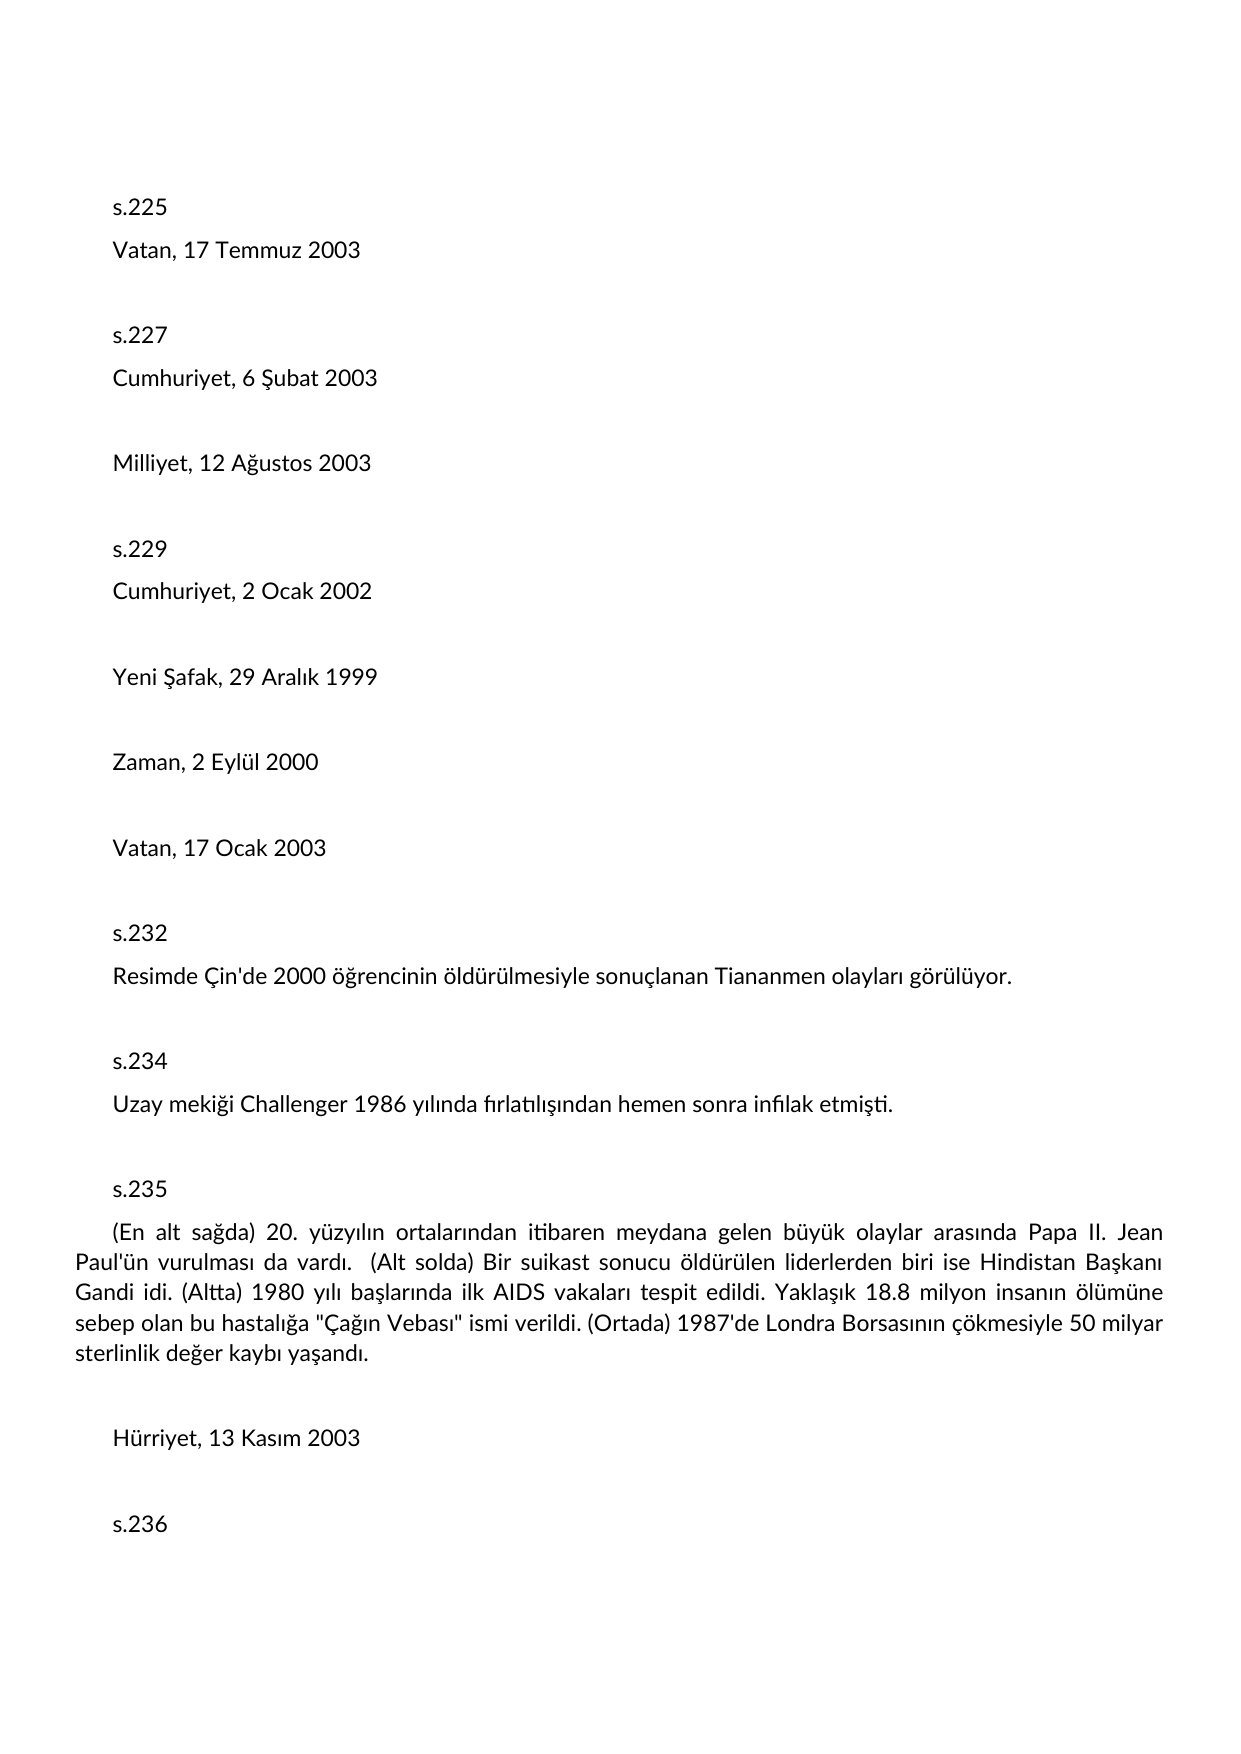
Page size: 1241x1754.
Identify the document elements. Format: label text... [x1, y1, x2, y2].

text s.234 [75, 1047, 1165, 1074]
text Zaman, 2 Eylül 2000 [75, 748, 1165, 775]
text Hürriyet, 13 Kasım 2003 [75, 1424, 1165, 1451]
text Milliyet, 12 Ağustos 2003 [75, 449, 1165, 476]
text s.229 [75, 534, 1165, 562]
text s.235 [75, 1175, 1165, 1202]
text Vatan, 17 Ocak 2003 [75, 833, 1165, 861]
text s.236 [75, 1509, 1165, 1537]
text Vatan, 17 Temmuz 2003 [75, 235, 1165, 263]
text Uzay mekiği Challenger 1986 yılında fırlatılışından hemen sonra infilak etmişti. [75, 1089, 1165, 1117]
text s.227 [75, 321, 1165, 348]
text (En alt sağda) 20. yüzyılın ortalarından itibaren meydana gelen büyük olaylar arasında Papa II. Jean Paul'ün vurulması da vardı. (Alt solda) Bir suikast sonucu öldürülen liderlerden biri ise Hindistan Başkanı Gandi idi. (Altta) 1980 yılı başlarında ilk AIDS vakaları tespit edildi. Yaklaşık 18.8 milyon insanın ölümüne sebep olan bu hastalığa "Çağın Vebası" ismi verildi. (Ortada) 1987'de Londra Borsasının çökmesiyle 50 milyar sterlinlik değer kaybı yaşandı. [75, 1218, 1165, 1366]
text Resimde Çin'de 2000 öğrencinin öldürülmesiyle sonuçlanan Tiananmen olayları görülüyor. [75, 961, 1165, 989]
text Cumhuriyet, 2 Ocak 2002 [75, 577, 1165, 604]
text s.225 [75, 193, 1165, 220]
text Cumhuriyet, 6 Şubat 2003 [75, 363, 1165, 391]
text s.232 [75, 919, 1165, 946]
text Yeni Şafak, 29 Aralık 1999 [75, 662, 1165, 690]
